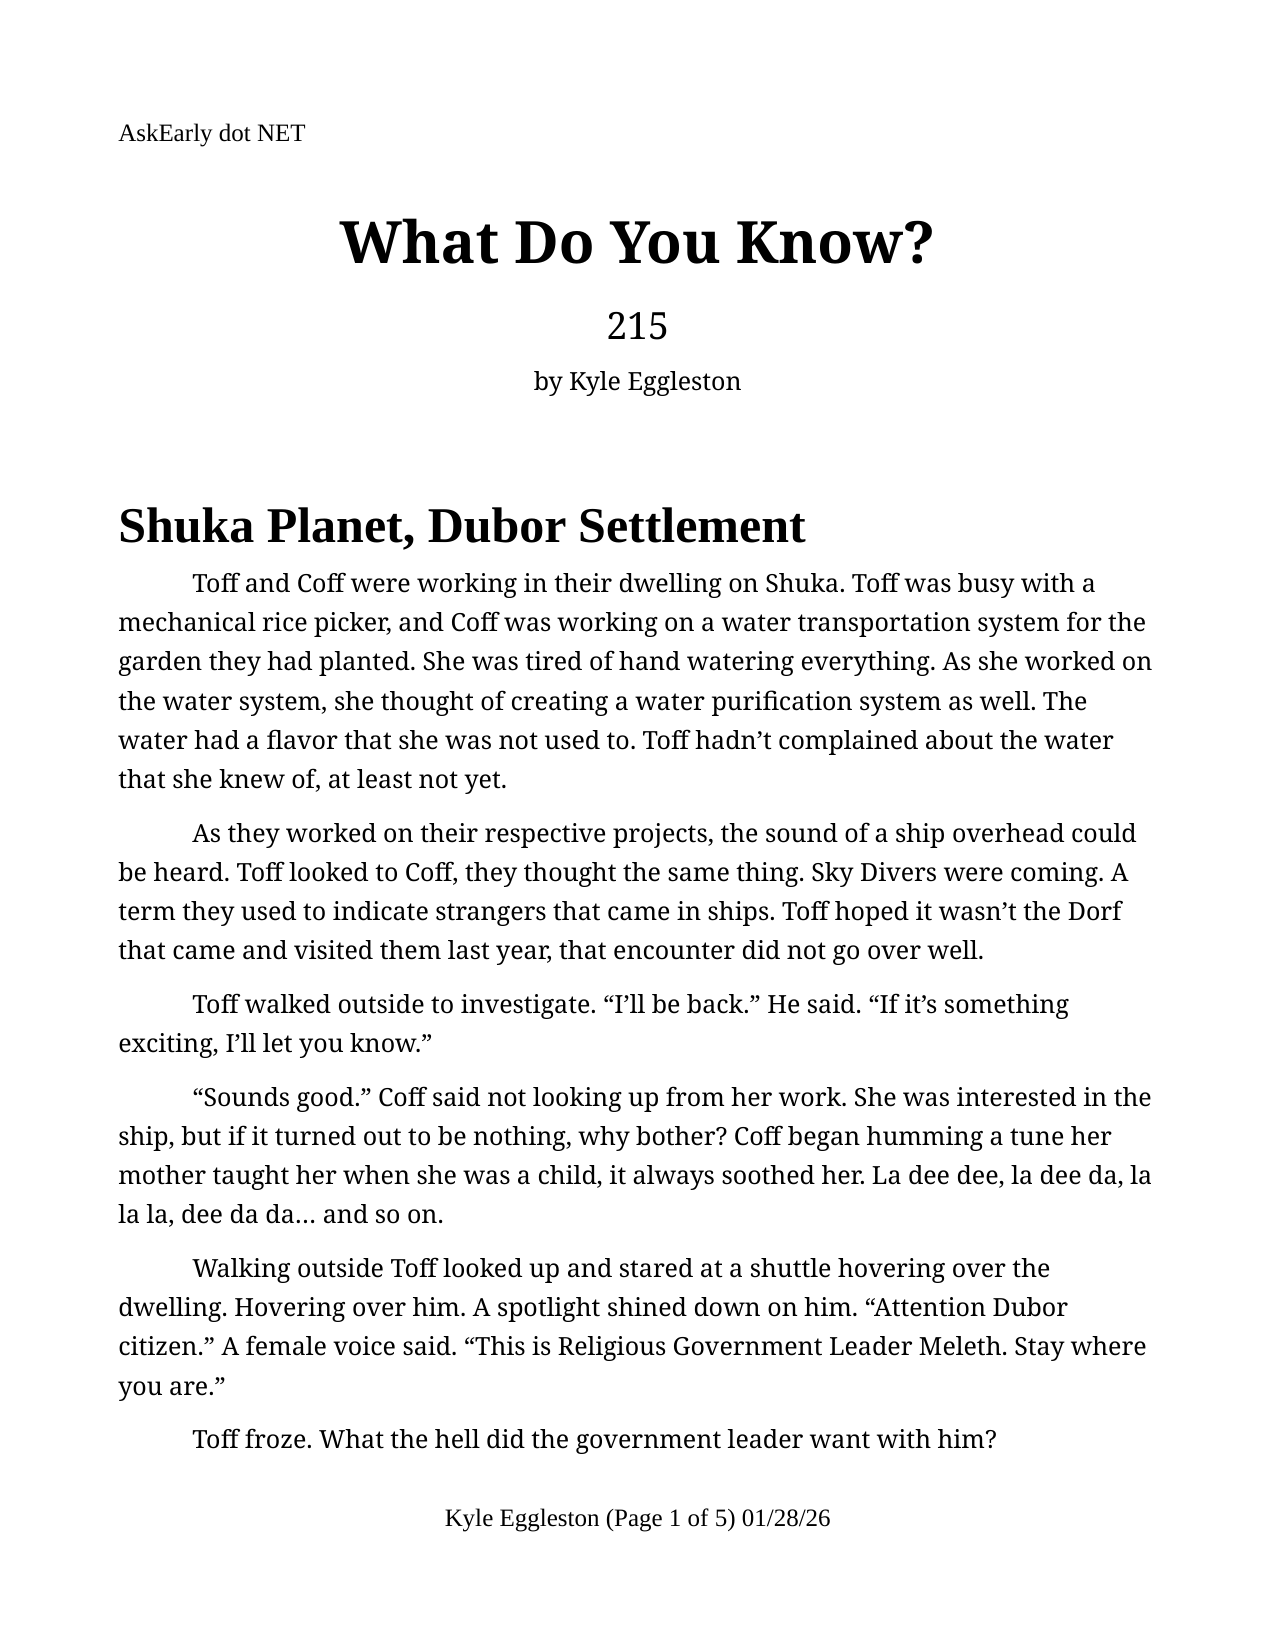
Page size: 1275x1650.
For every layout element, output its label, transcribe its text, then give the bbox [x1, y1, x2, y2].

text Toff froze. What the hell did the government leader want with him? [118, 1422, 1157, 1456]
subtitle 215 [118, 299, 1157, 351]
text As they worked on their respective projects, the sound of a ship overhead could be heard. Toff looked to Coff, they thought the same thing. Sky Divers were coming. A term they used to indicate strangers that came in ships. Toff hoped it wasn’t the Dorf that came and visited them last year, that encounter did not go over well. [118, 815, 1157, 967]
text Walking outside Toff looked up and stared at a shuttle hovering over the dwelling. Hovering over him. A spotlight shined down on him. “Attention Dubor citizen.” A female voice said. “This is Religious Government Leader Meleth. Stay where you are.” [118, 1251, 1157, 1402]
text Toff walked outside to investigate. “I’ll be back.” He said. “If it’s something exciting, I’ll let you know.” [118, 986, 1157, 1060]
text “Sounds good.” Coff said not looking up from her work. She was interested in the ship, but if it turned out to be nothing, why bother? Coff began humming a tune her mother taught her when she was a child, it always soothed her. La dee dee, la dee da, la la la, dee da da… and so on. [118, 1079, 1157, 1231]
title What Do You Know? [118, 201, 1157, 281]
subtitle Shuka Planet, Dubor Settlement [118, 496, 1157, 553]
text by Kyle Eggleston [118, 363, 1157, 397]
text Toff and Coff were working in their dwelling on Shuka. Toff was busy with a mechanical rice picker, and Coff was working on a water transportation system for the garden they had planted. She was tired of hand watering everything. As she worked on the water system, she thought of creating a water purification system as well. The water had a flavor that she was not used to. Toff hadn’t complained about the water that she knew of, at least not yet. [118, 566, 1157, 796]
